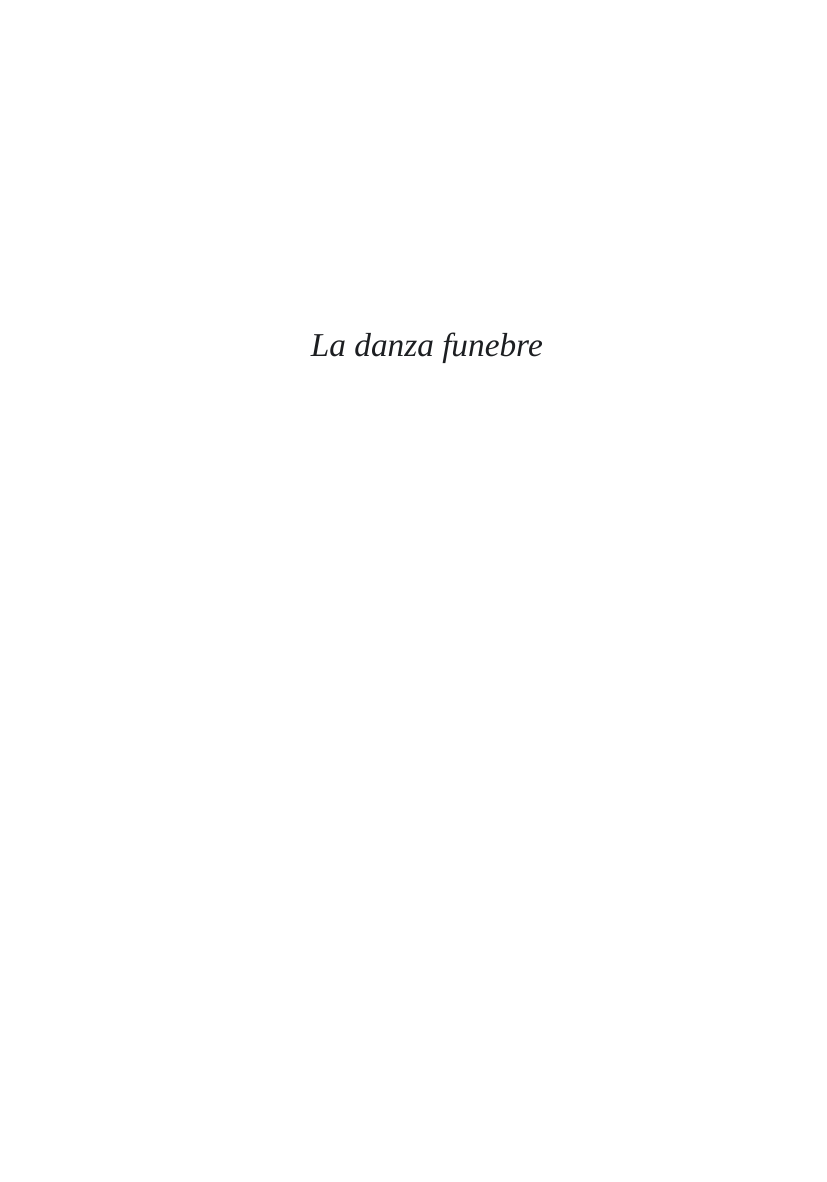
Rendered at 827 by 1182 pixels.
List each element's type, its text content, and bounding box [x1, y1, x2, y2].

text La danza funebre [88, 325, 738, 363]
